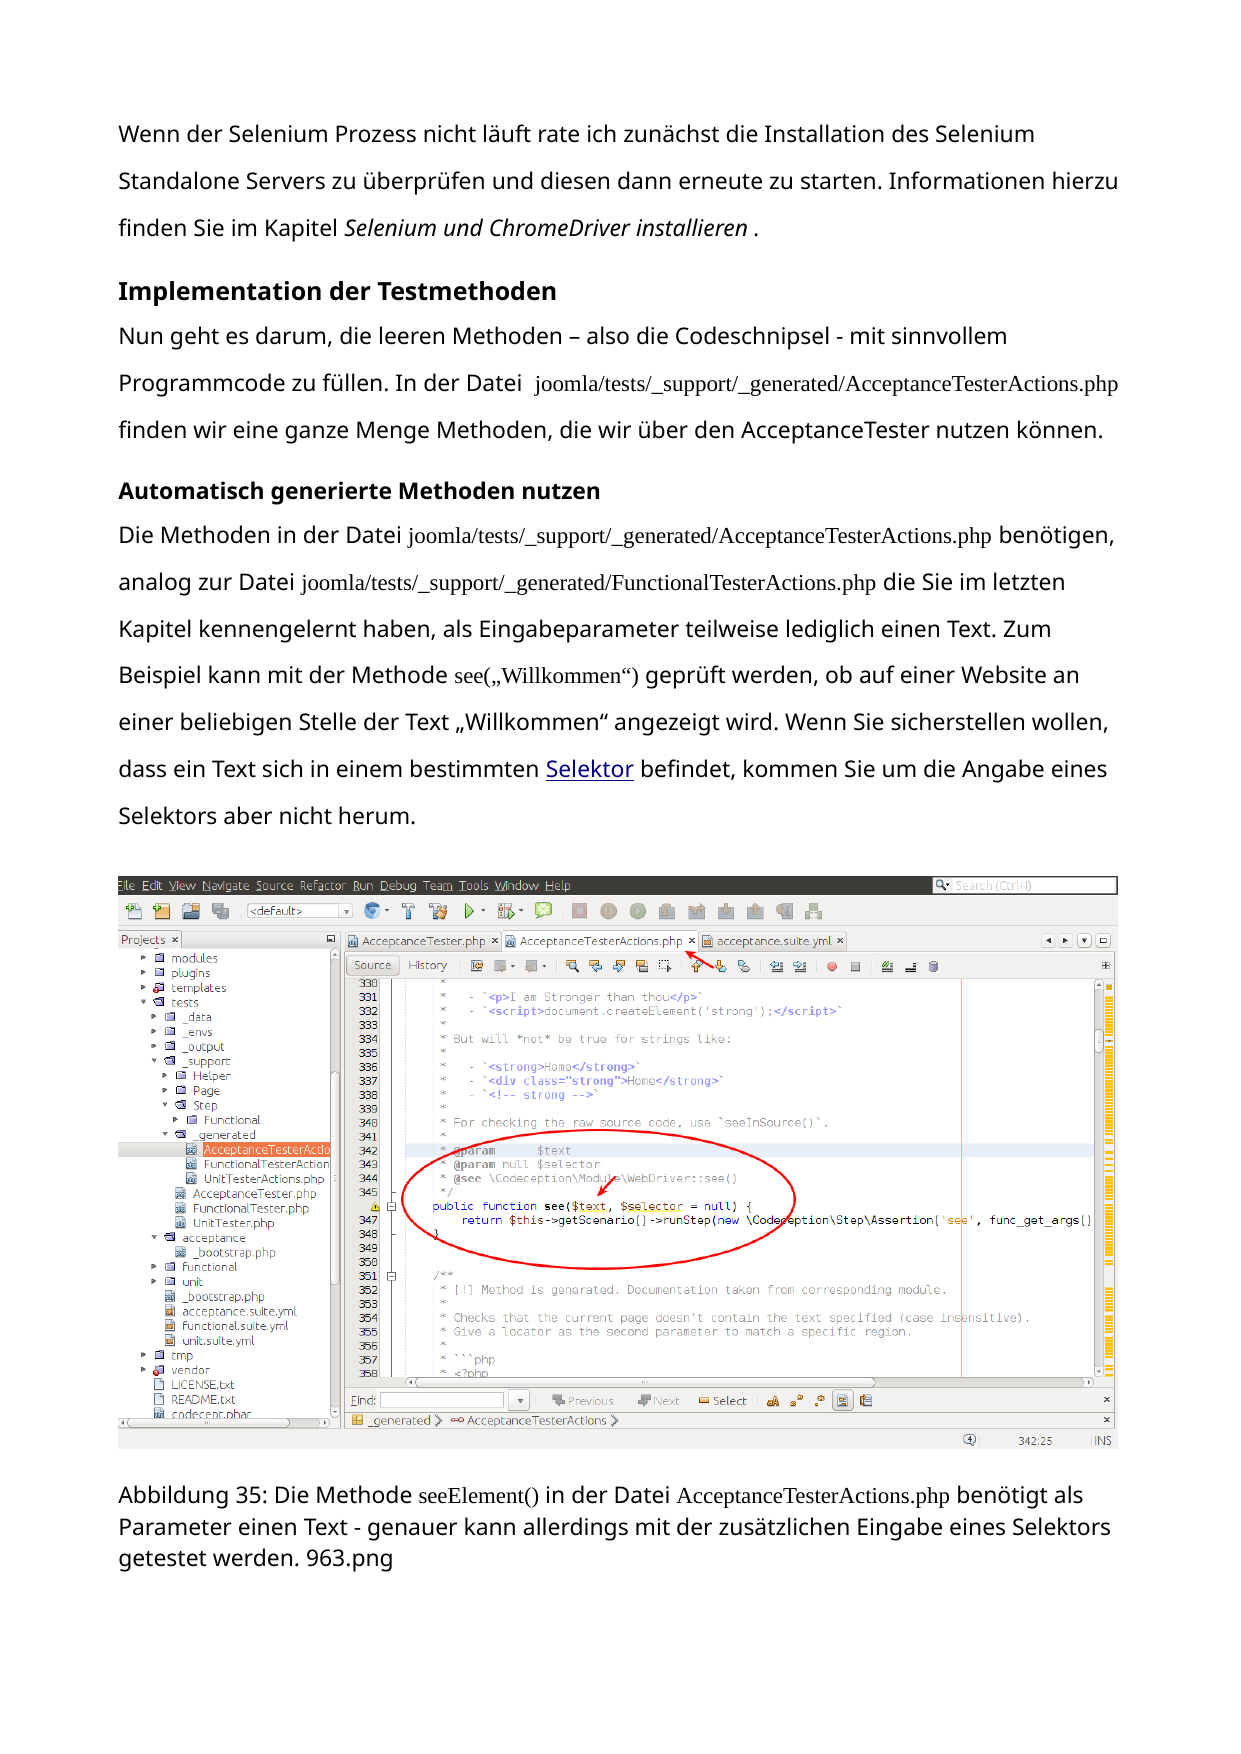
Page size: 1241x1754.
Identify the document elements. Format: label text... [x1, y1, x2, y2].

text Die Methoden in der Datei joomla/tests/_support/_generated/AcceptanceTesterActions.php benötigen, analog zur Datei joomla/tests/_support/_generated/FunctionalTesterActions.php die Sie im letzten Kapitel kennengelernt haben, als Eingabeparameter teilweise lediglich einen Text. Zum Beispiel kann mit der Methode see(„Willkommen“) geprüft werden, ob auf einer Website an einer beliebigen Stelle der Text „Willkommen“ angezeigt wird. Wenn Sie sicherstellen wollen, dass ein Text sich in einem bestimmten Selektor befindet, kommen Sie um die Angabe eines Selektors aber nicht herum. [118, 519, 1122, 831]
subtitle Automatisch generierte Methoden nutzen [118, 475, 1122, 506]
subtitle Implementation der Testmethoden [118, 273, 1122, 307]
text Wenn der Selenium Prozess nicht läuft rate ich zunächst die Installation des Selenium Standalone Servers zu überprüfen und diesen dann erneute zu starten. Informationen hierzu finden Sie im Kapitel Selenium und ChromeDriver installieren . [118, 118, 1122, 243]
picture [118, 874, 1123, 1449]
text Abbildung 35: Die Methode seeElement() in der Datei AcceptanceTesterActions.php benötigt als Parameter einen Text - genauer kann allerdings mit der zusätzlichen Eingabe eines Selektors getestet werden. 963.png [118, 1449, 1122, 1573]
text Nun geht es darum, die leeren Methoden – also die Codeschnipsel - mit sinnvollem Programmcode zu füllen. In der Datei joomla/tests/_support/_generated/AcceptanceTesterActions.php finden wir eine ganze Menge Methoden, die wir über den AcceptanceTester nutzen können. [118, 320, 1122, 445]
